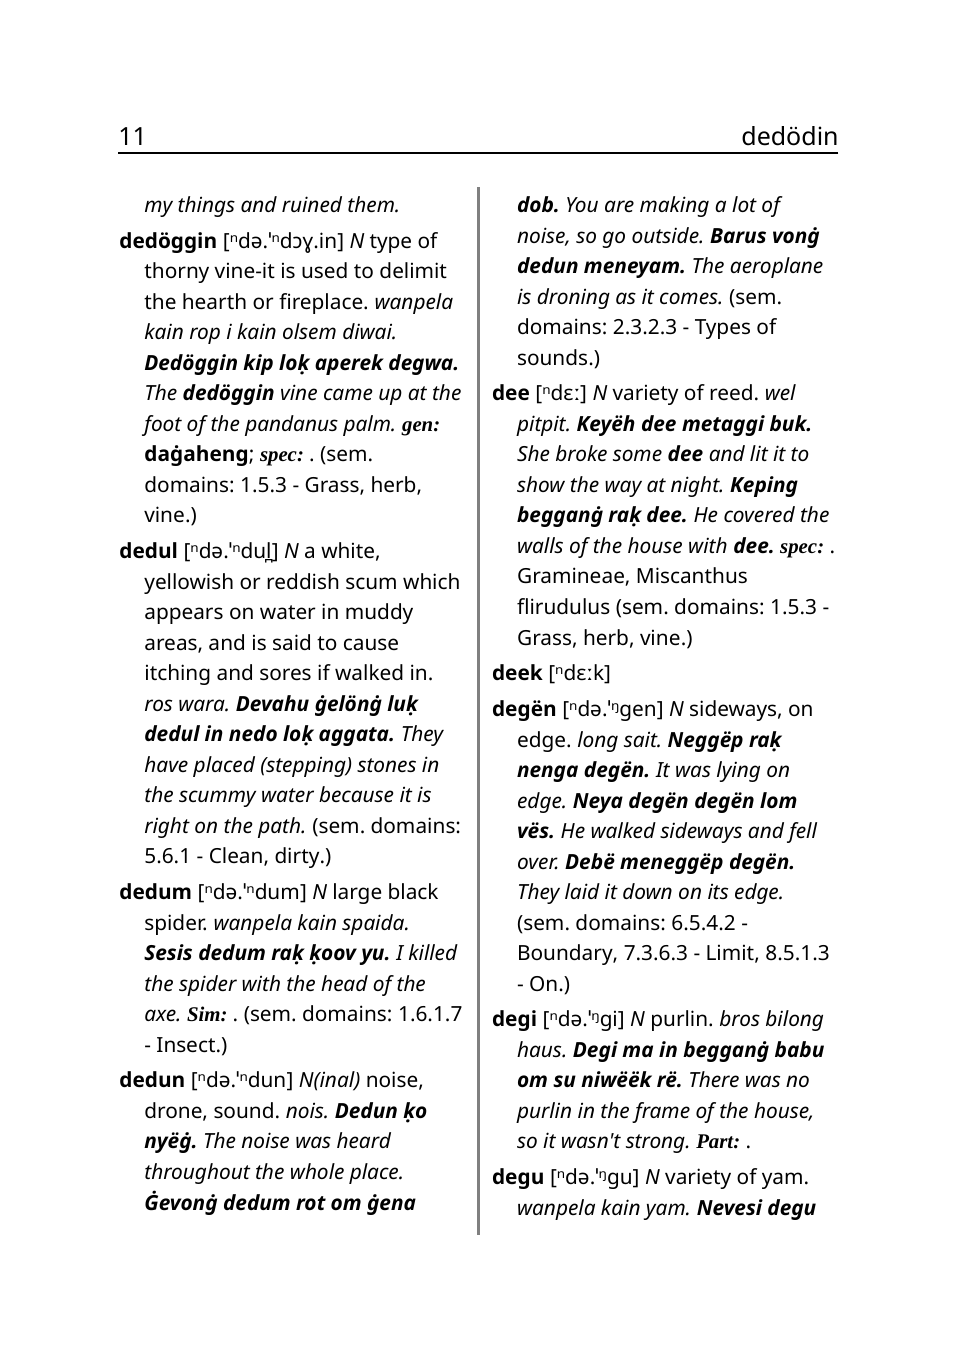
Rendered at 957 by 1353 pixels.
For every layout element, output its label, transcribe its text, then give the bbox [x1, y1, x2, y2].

text dedun [ⁿdə.ˈⁿdun] N(inal) noise, drone, sound. nois. Dedun ḳo nyëġ. The noise was heard throughout the whole place. Ġevonġ dedum rot om ġena [119, 1062, 465, 1220]
text dee [ⁿdɛː] N variety of reed. wel pitpit. Keyëh dee metaggi buk. She broke some dee and lit it to show the way at night. Keping begganġ raḳ dee. He covered the walls of the house with dee. spec: . Gramineae, Miscanthus flirudulus (sem. domains: 1.5.3 - Grass, herb, vine.) [492, 375, 837, 655]
text my things and ruined them. [119, 188, 465, 223]
text dedul [ⁿdə.ˈⁿdul̪] N a white, yellowish or reddish scum which appears on water in muddy areas, and is said to cause itching and sores if walked in. ros wara. Devahu ġelönġ luḳ dedul in nedo loḳ aggata. They have placed (stepping) stones in the scummy water because it is right on the path. (sem. domains: 5.6.1 - Clean, dirty.) [119, 533, 465, 874]
text degu [ⁿdə.ˈᵑɡu] N variety of yam. wanpela kain yam. Nevesi degu [492, 1159, 837, 1226]
text dedum [ⁿdə.ˈⁿdum] N large black spider. wanpela kain spaida. Sesis dedum raḳ ḳoov yu. I killed the spider with the head of the axe. Sim: . (sem. domains: 1.6.1.7 - Insect.) [119, 874, 465, 1062]
text degi [ⁿdə.ˈᵑɡi] N purlin. bros bilong haus. Degi ma in begganġ babu om su niwëëk rë. There was no purlin in the frame of the house, so it wasn't strong. Part: . [492, 1001, 837, 1159]
text dedöggin [ⁿdə.ˈⁿdɔɣ.in] N type of thorny vine-it is used to delimit the hearth or fireplace. wanpela kain rop i kain olsem diwai. Dedöggin kip loḳ aperek degwa. The dedöggin vine came up at the foot of the pandanus palm. gen: daġaheng; spec: . (sem. domains: 1.5.3 - Grass, herb, vine.) [119, 223, 465, 533]
text dob. You are making a lot of noise, so go outside. Barus vonġ dedun meneyam. The aeroplane is droning as it comes. (sem. domains: 2.3.2.3 - Types of sounds.) [492, 188, 837, 375]
text degën [ⁿdə.ˈᵑɡen] N sideways, on edge. long sait. Neggëp raḳ nenga degën. It was lying on edge. Neya degën degën lom vës. He walked sideways and fell over. Debë meneggëp degën. They laid it down on its edge. (sem. domains: 6.5.4.2 - Boundary, 7.3.6.3 - Limit, 8.5.1.3 - On.) [492, 691, 837, 1001]
text deek [ⁿdɛːk] [492, 655, 837, 691]
